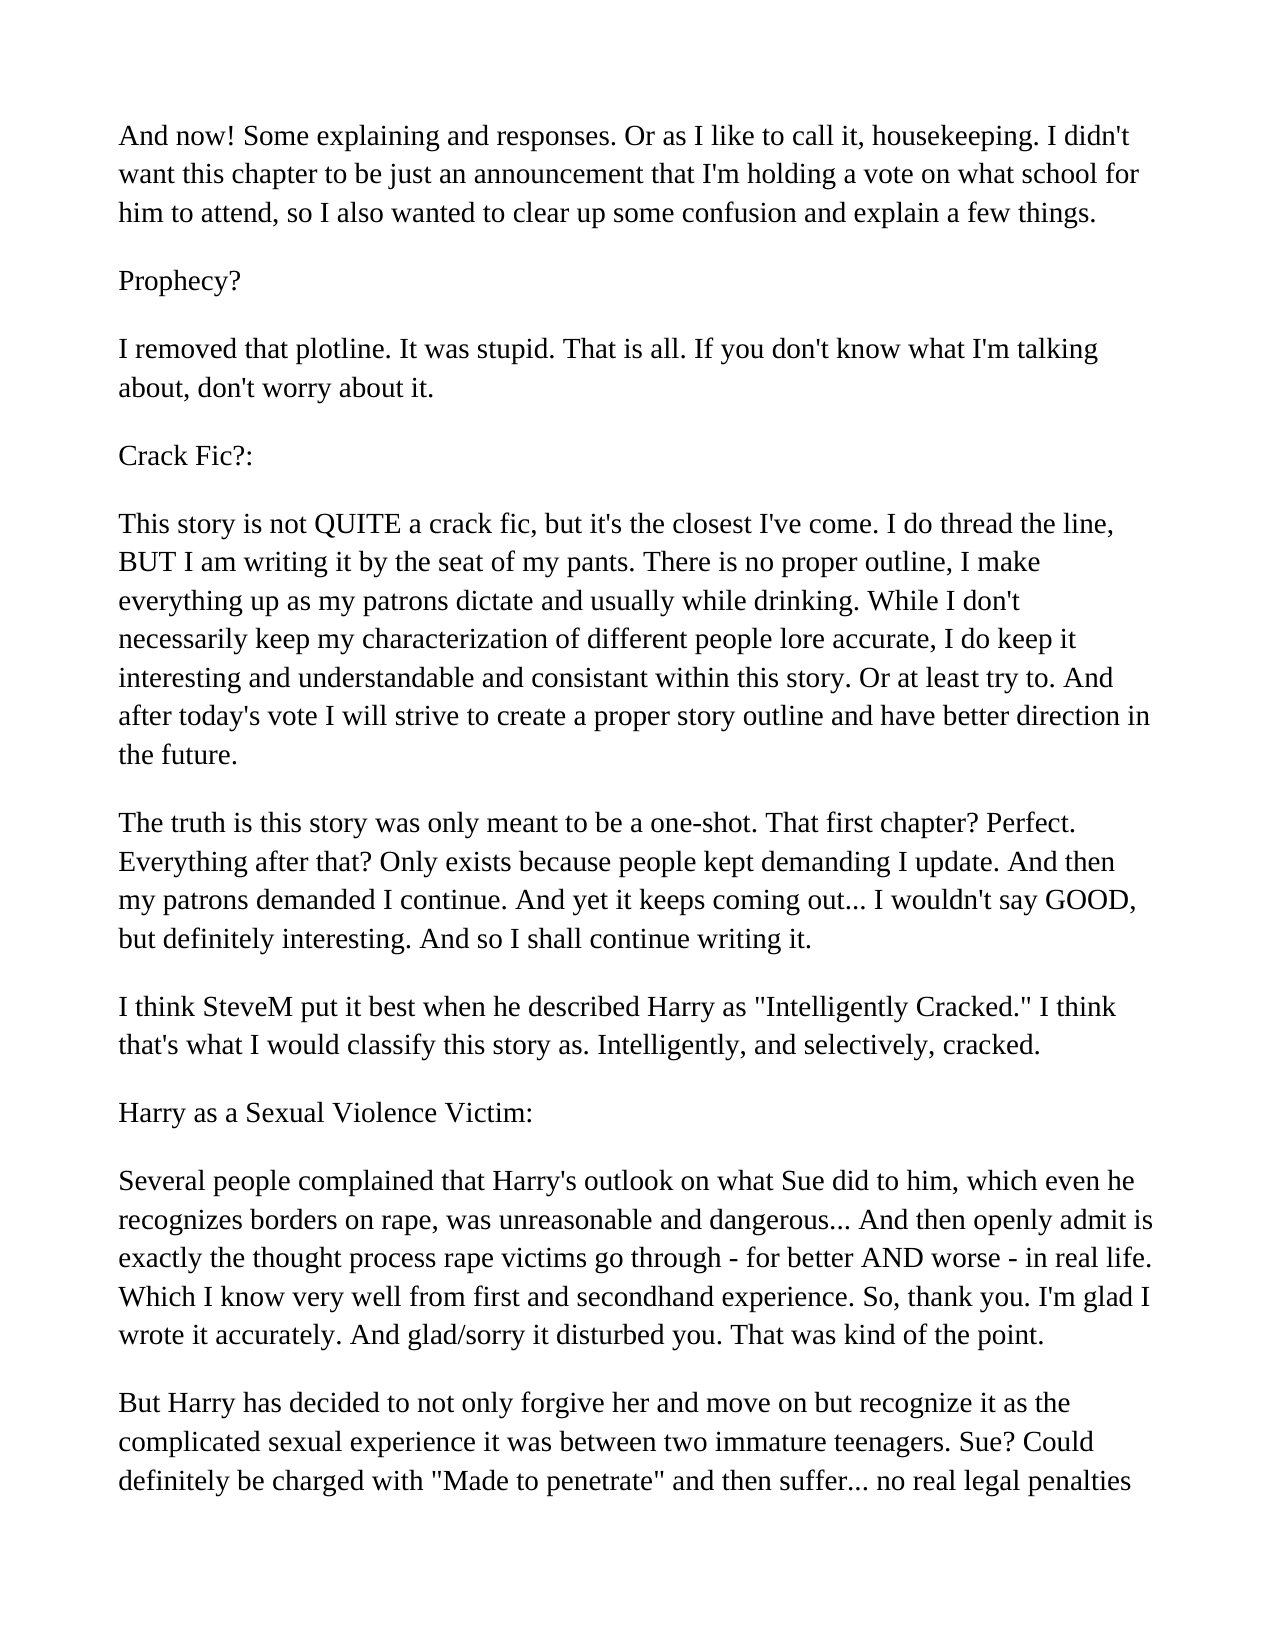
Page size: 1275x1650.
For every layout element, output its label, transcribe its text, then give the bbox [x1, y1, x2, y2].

text Crack Fic?: [118, 438, 1157, 471]
text I think SteveM put it best when he described Harry as "Intelligently Cracked." I think that's what I would classify this story as. Intelligently, and selectively, cracked. [118, 989, 1157, 1061]
text I removed that plotline. It was stupid. That is all. If you don't know what I'm talking about, don't worry about it. [118, 331, 1157, 403]
text Several people complained that Harry's outlook on what Sue did to him, which even he recognizes borders on rape, was unreasonable and dangerous... And then openly admit is exactly the thought process rape victims go through - for better AND worse - in real life. Which I know very well from first and secondhand experience. So, thank you. I'm glad I wrote it accurately. And glad/sorry it disturbed you. That was kind of the point. [118, 1163, 1157, 1351]
text The truth is this story was only meant to be a one-shot. That first chapter? Perfect. Everything after that? Only exists because people kept demanding I update. And then my patrons demanded I continue. And yet it keeps coming out... I wouldn't say GOOD, but definitely interesting. And so I shall continue writing it. [118, 805, 1157, 954]
text This story is not QUITE a crack fic, but it's the closest I've come. I do thread the line, BUT I am writing it by the seat of my pants. There is no proper outline, I make everything up as my patrons dictate and usually while drinking. While I don't necessarily keep my characterization of different people lore accurate, I do keep it interesting and understandable and consistant within this story. Or at least try to. And after today's vote I will strive to create a proper story outline and have better direction in the future. [118, 506, 1157, 771]
text But Harry has decided to not only forgive her and move on but recognize it as the complicated sexual experience it was between two immature teenagers. Sue? Could definitely be charged with "Made to penetrate" and then suffer... no real legal penalties [118, 1386, 1157, 1496]
text And now! Some explaining and responses. Or as I like to call it, housekeeping. I didn't want this chapter to be just an announcement that I'm holding a vote on what school for him to attend, so I also wanted to clear up some confusion and explain a few things. [118, 118, 1157, 229]
text Prophecy? [118, 263, 1157, 297]
text Harry as a Sexual Violence Victim: [118, 1095, 1157, 1129]
